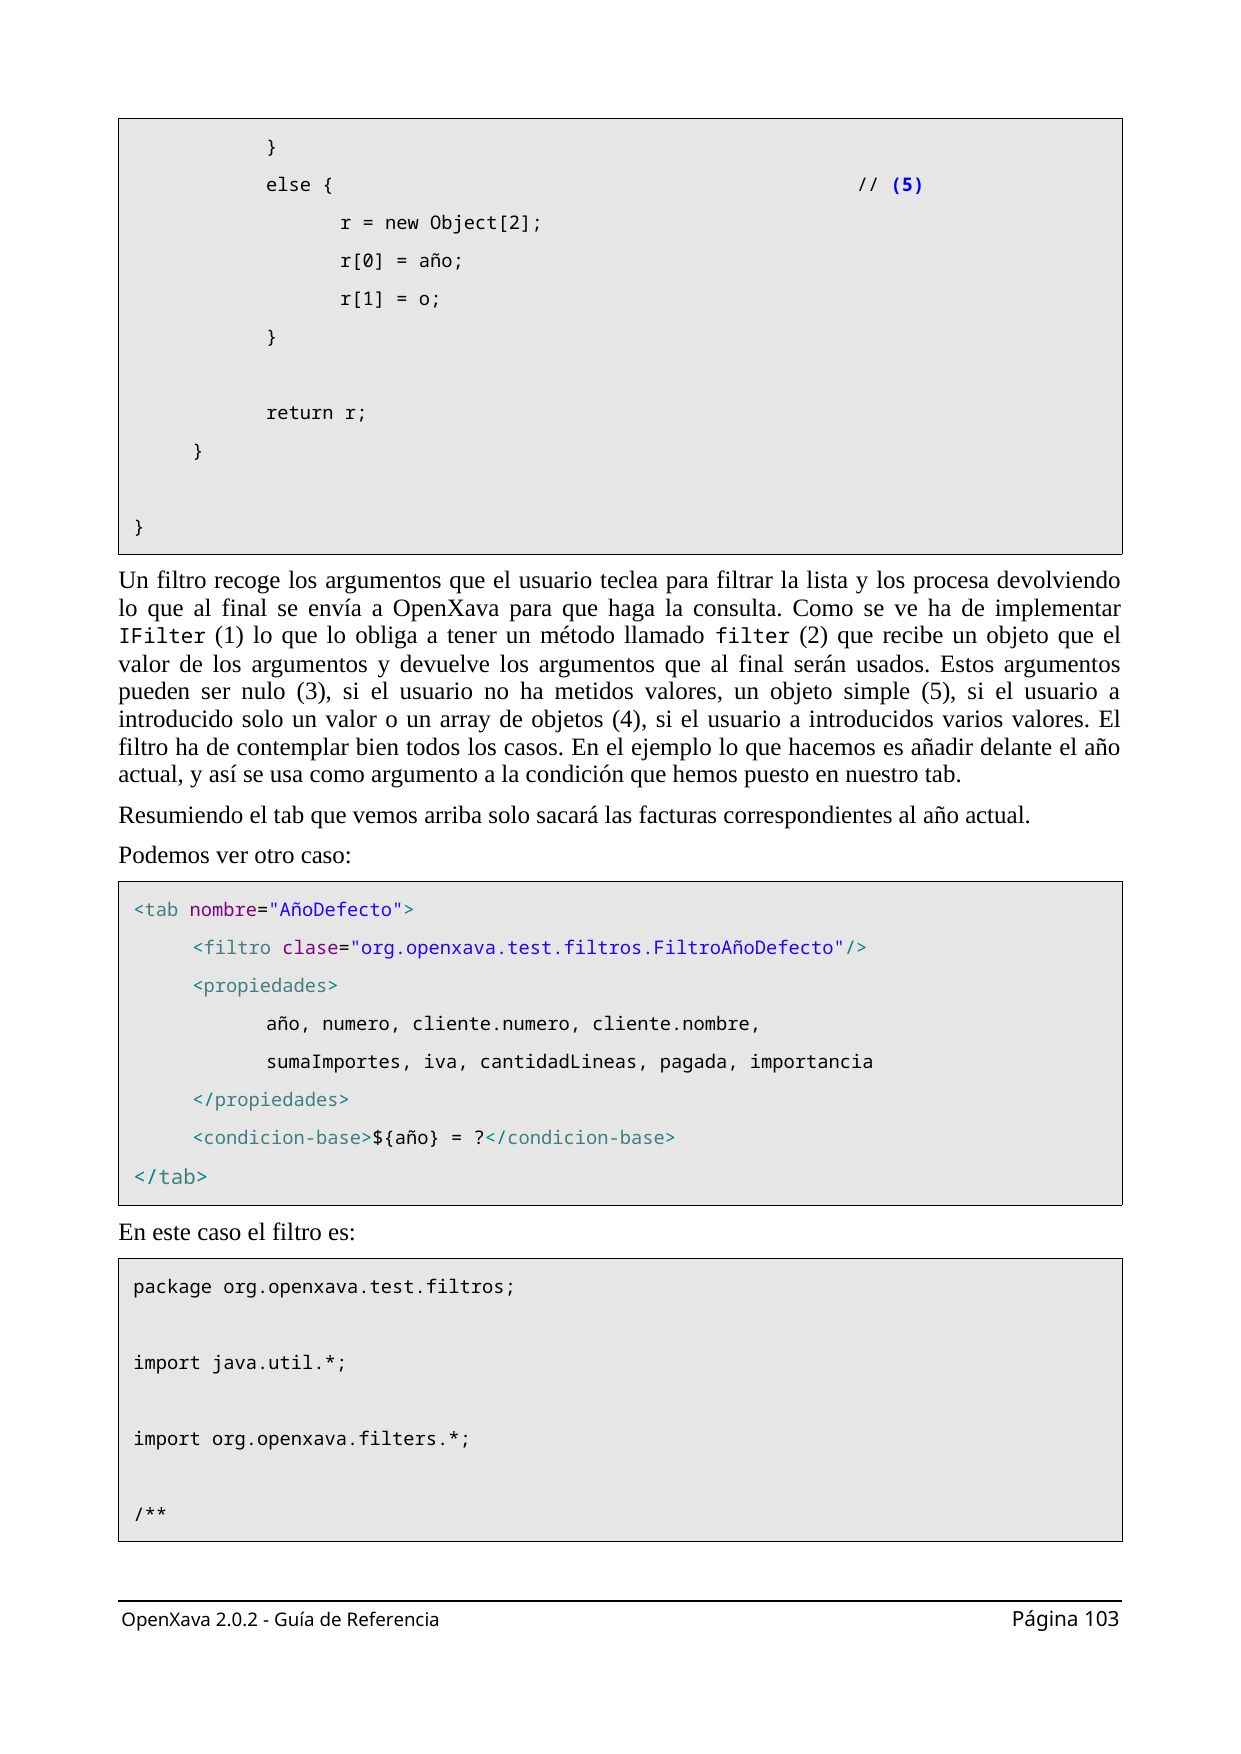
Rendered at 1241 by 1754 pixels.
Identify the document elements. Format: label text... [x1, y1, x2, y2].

text Un filtro recoge los argumentos que el usuario teclea para filtrar la lista y los procesa devolviendo lo que al final se envía a OpenXava para que haga la consulta. Como se ve ha de implementar IFilter (1) lo que lo obliga a tener un método llamado filter (2) que recibe un objeto que el valor de los argumentos y devuelve los argumentos que al final serán usados. Estos argumentos pueden ser nulo (3), si el usuario no ha metidos valores, un objeto simple (5), si el usuario a introducido solo un valor o un array de objetos (4), si el usuario a introducidos varios valores. El filtro ha de contemplar bien todos los casos. En el ejemplo lo que hacemos es añadir delante el año actual, y así se usa como argumento a la condición que hemos puesto en nuestro tab. [118, 566, 1122, 788]
text </propiedades> [119, 1071, 1122, 1109]
text /** [119, 1486, 1122, 1541]
text año, numero, cliente.numero, cliente.nombre, [119, 995, 1122, 1033]
text <condicion-base>${año} = ?</condicion-base> [119, 1109, 1122, 1147]
text Resumiendo el tab que vemos arriba solo sacará las facturas correspondientes al año actual. [118, 801, 1122, 828]
text } [119, 308, 1122, 346]
text sumaImportes, iva, cantidadLineas, pagada, importancia [119, 1033, 1122, 1071]
text <tab nombre="AñoDefecto"> [119, 882, 1122, 919]
text return r; [119, 384, 1122, 422]
text } [119, 119, 1122, 156]
text <propiedades> [119, 957, 1122, 995]
text import java.util.*; [119, 1334, 1122, 1372]
text </tab> [119, 1147, 1122, 1205]
text r[0] = año; [119, 232, 1122, 270]
text } [119, 498, 1122, 554]
text } [119, 422, 1122, 460]
text <filtro clase="org.openxava.test.filtros.FiltroAñoDefecto"/> [119, 919, 1122, 957]
text package org.openxava.test.filtros; [119, 1259, 1122, 1296]
text r = new Object[2]; [119, 194, 1122, 232]
text r[1] = o; [119, 270, 1122, 308]
text En este caso el filtro es: [118, 1218, 1122, 1246]
text import org.openxava.filters.*; [119, 1410, 1122, 1448]
text else { // (5) [119, 156, 1122, 194]
text Podemos ver otro caso: [118, 841, 1122, 869]
